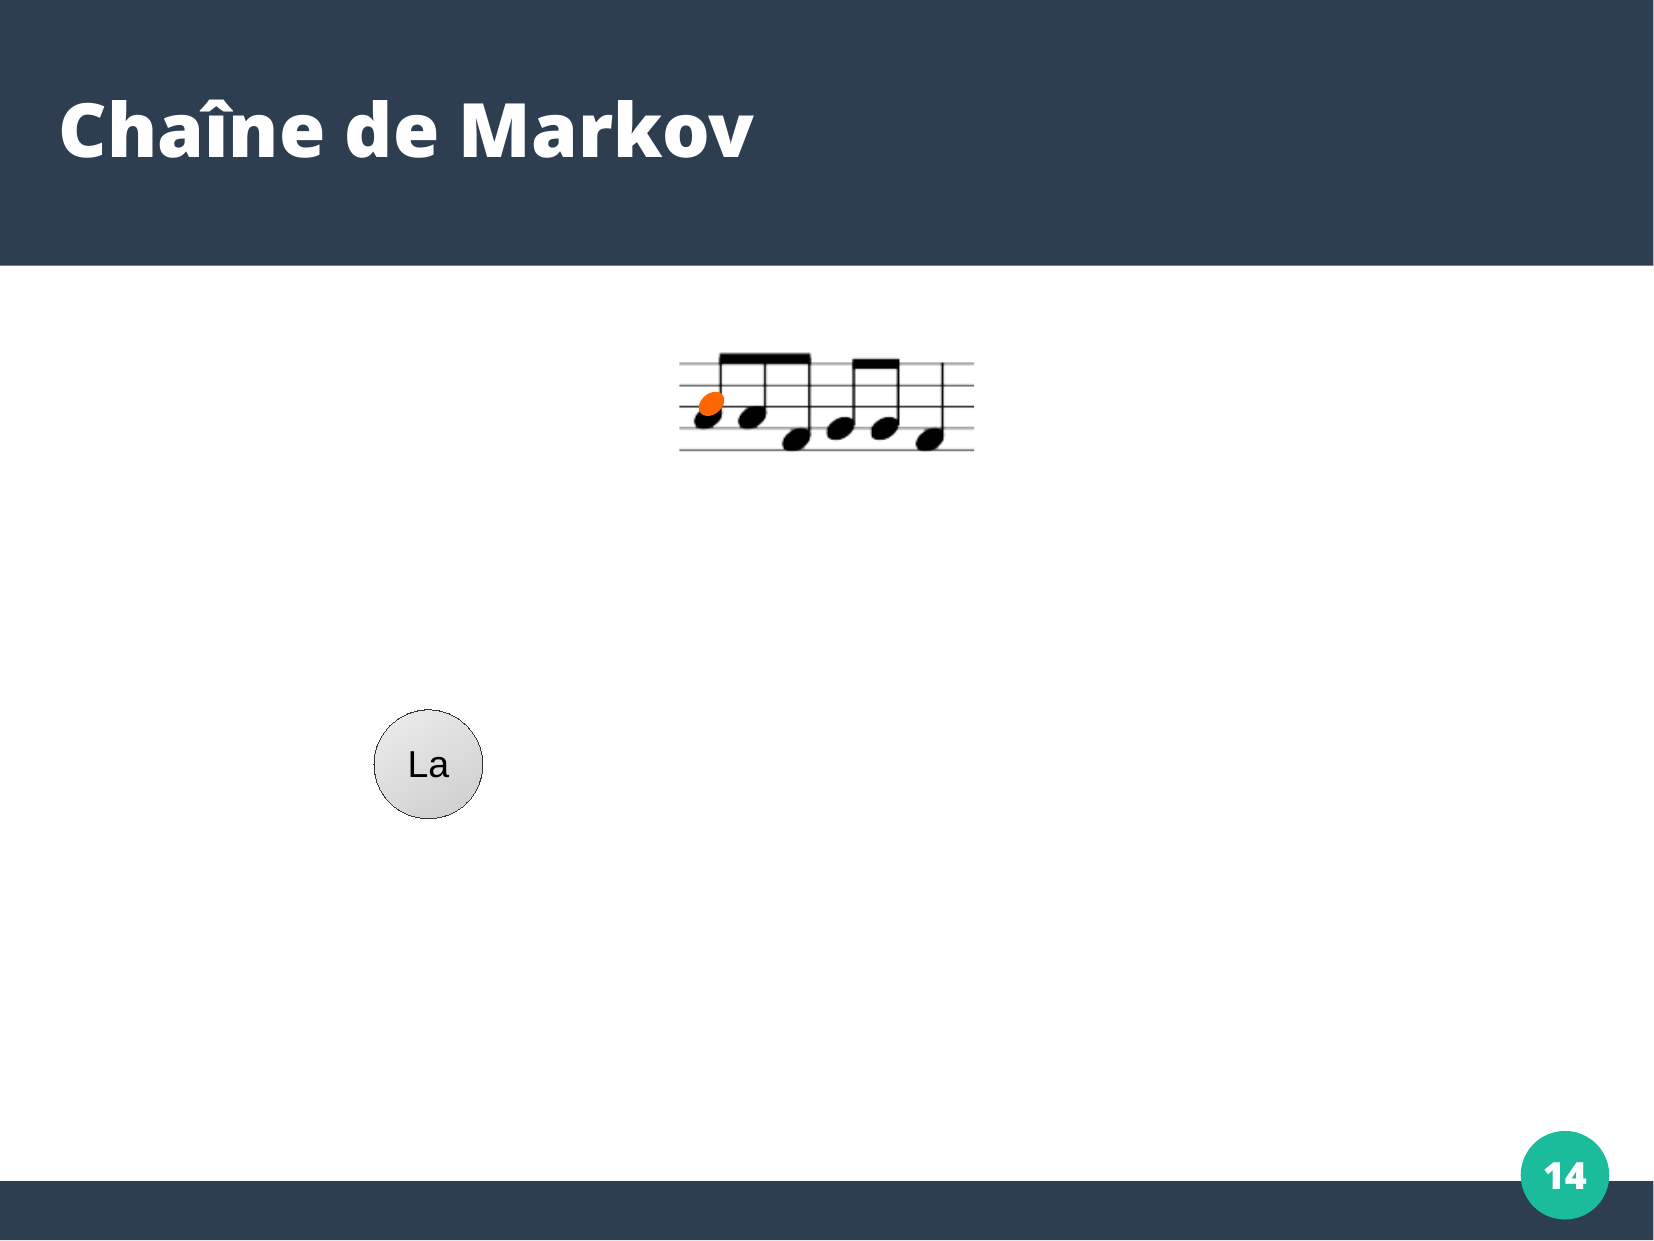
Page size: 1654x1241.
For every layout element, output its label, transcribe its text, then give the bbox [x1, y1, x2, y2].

picture [679, 295, 975, 519]
text_box La [373, 709, 483, 819]
text_box [698, 391, 725, 416]
title Chaîne de Markov [59, 49, 1595, 207]
